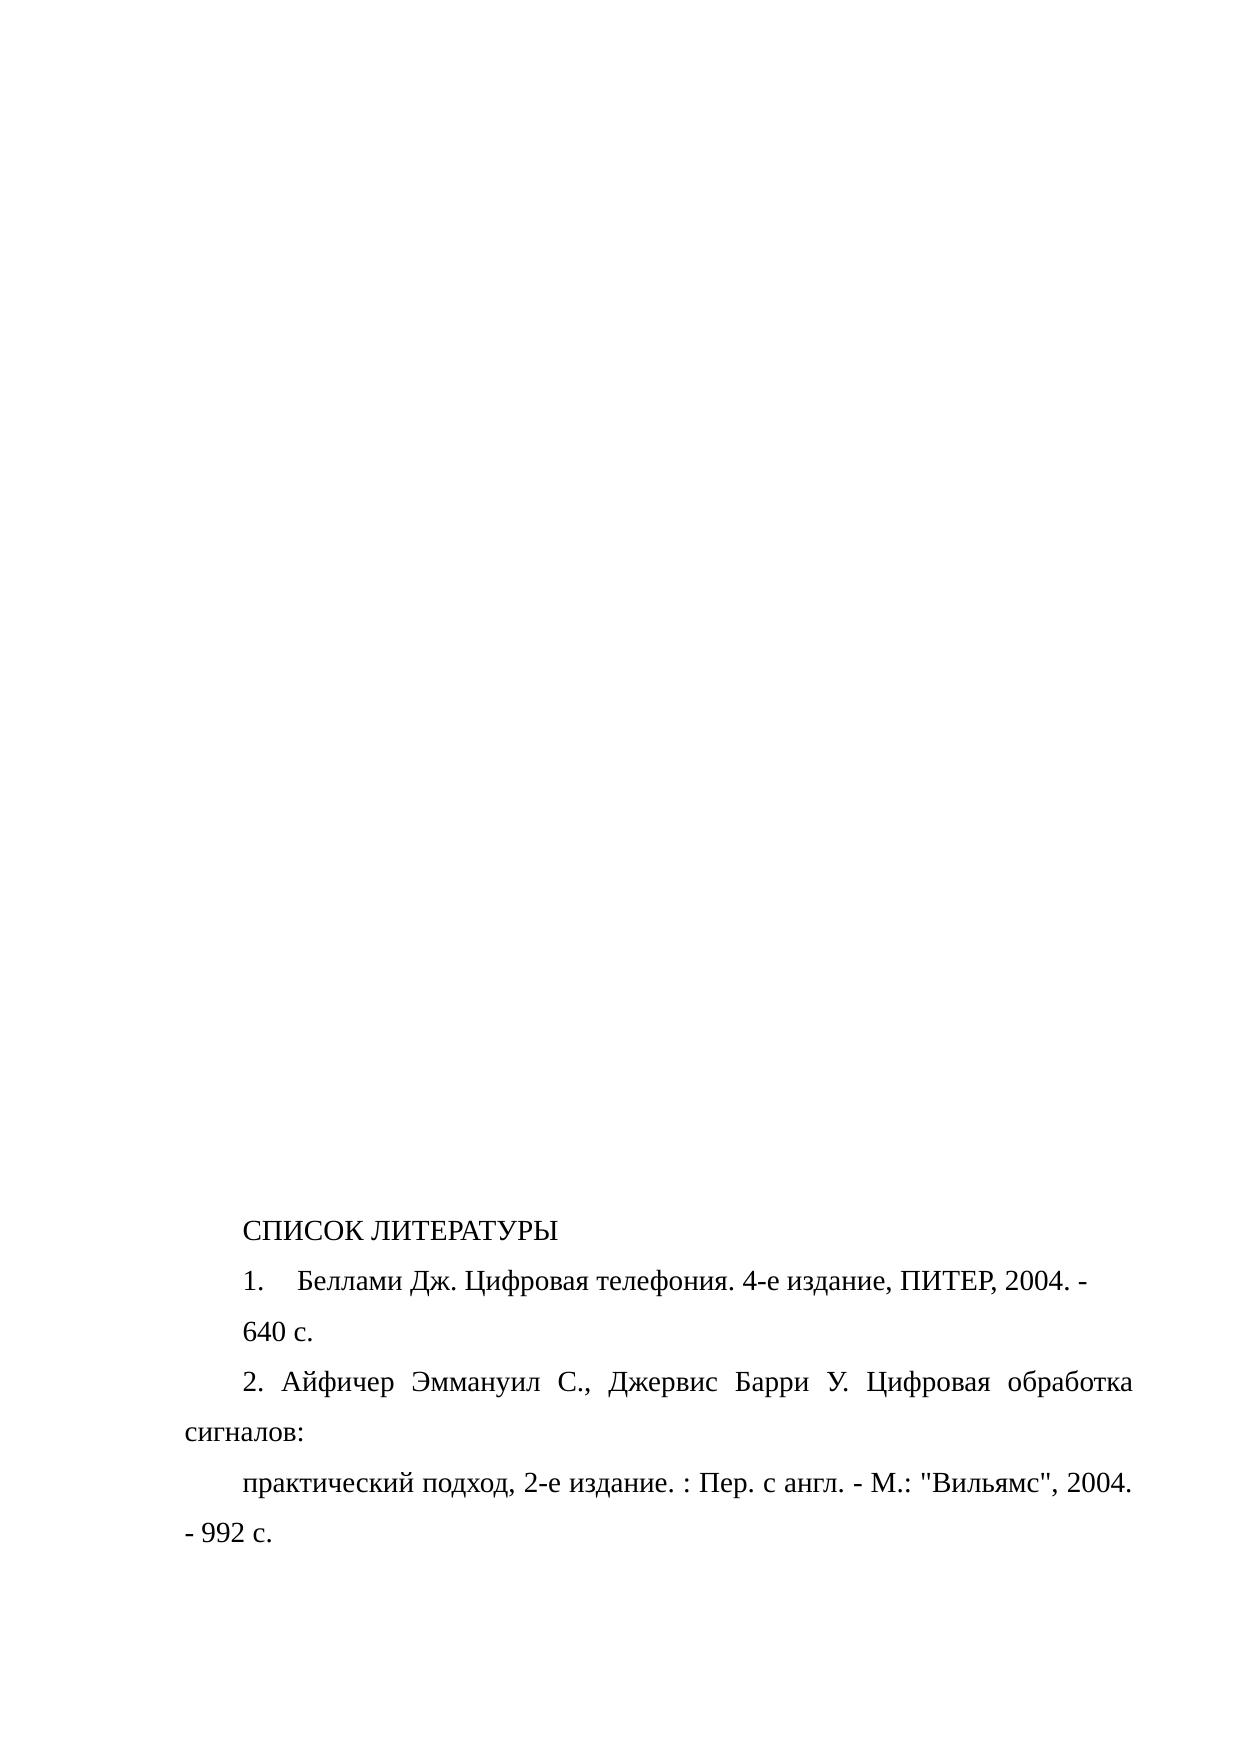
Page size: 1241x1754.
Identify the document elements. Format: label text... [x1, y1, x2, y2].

list Беллами Дж. Цифровая телефония. 4-е издание, ПИТЕР, 2004. - [184, 1263, 1134, 1297]
text 640 c. [184, 1314, 1134, 1347]
text 2. Айфичер Эммануил С., Джервис Барри У. Цифровая обработка сигналов: [184, 1364, 1134, 1448]
text практический подход, 2-е издание. : Пер. с англ. - М.: "Вильямс", 2004. - 992 с. [184, 1465, 1134, 1549]
text СПИСОК ЛИТЕРАТУРЫ [184, 1213, 1134, 1247]
